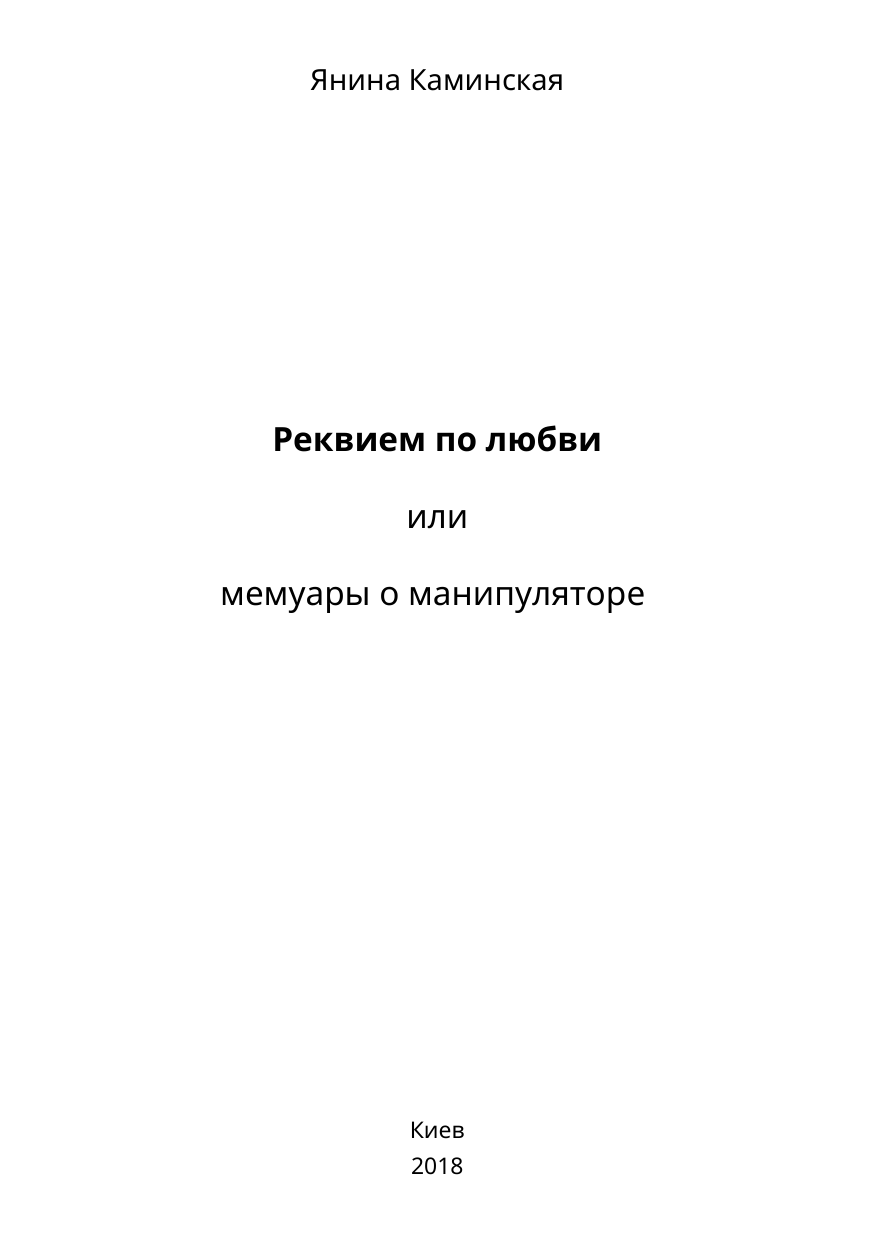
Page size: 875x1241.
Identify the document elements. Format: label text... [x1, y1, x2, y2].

text или [88, 492, 786, 538]
text Реквием по любви [88, 415, 786, 461]
text мемуары о манипуляторе [88, 570, 786, 615]
text Янина Каминская [238, 59, 636, 99]
